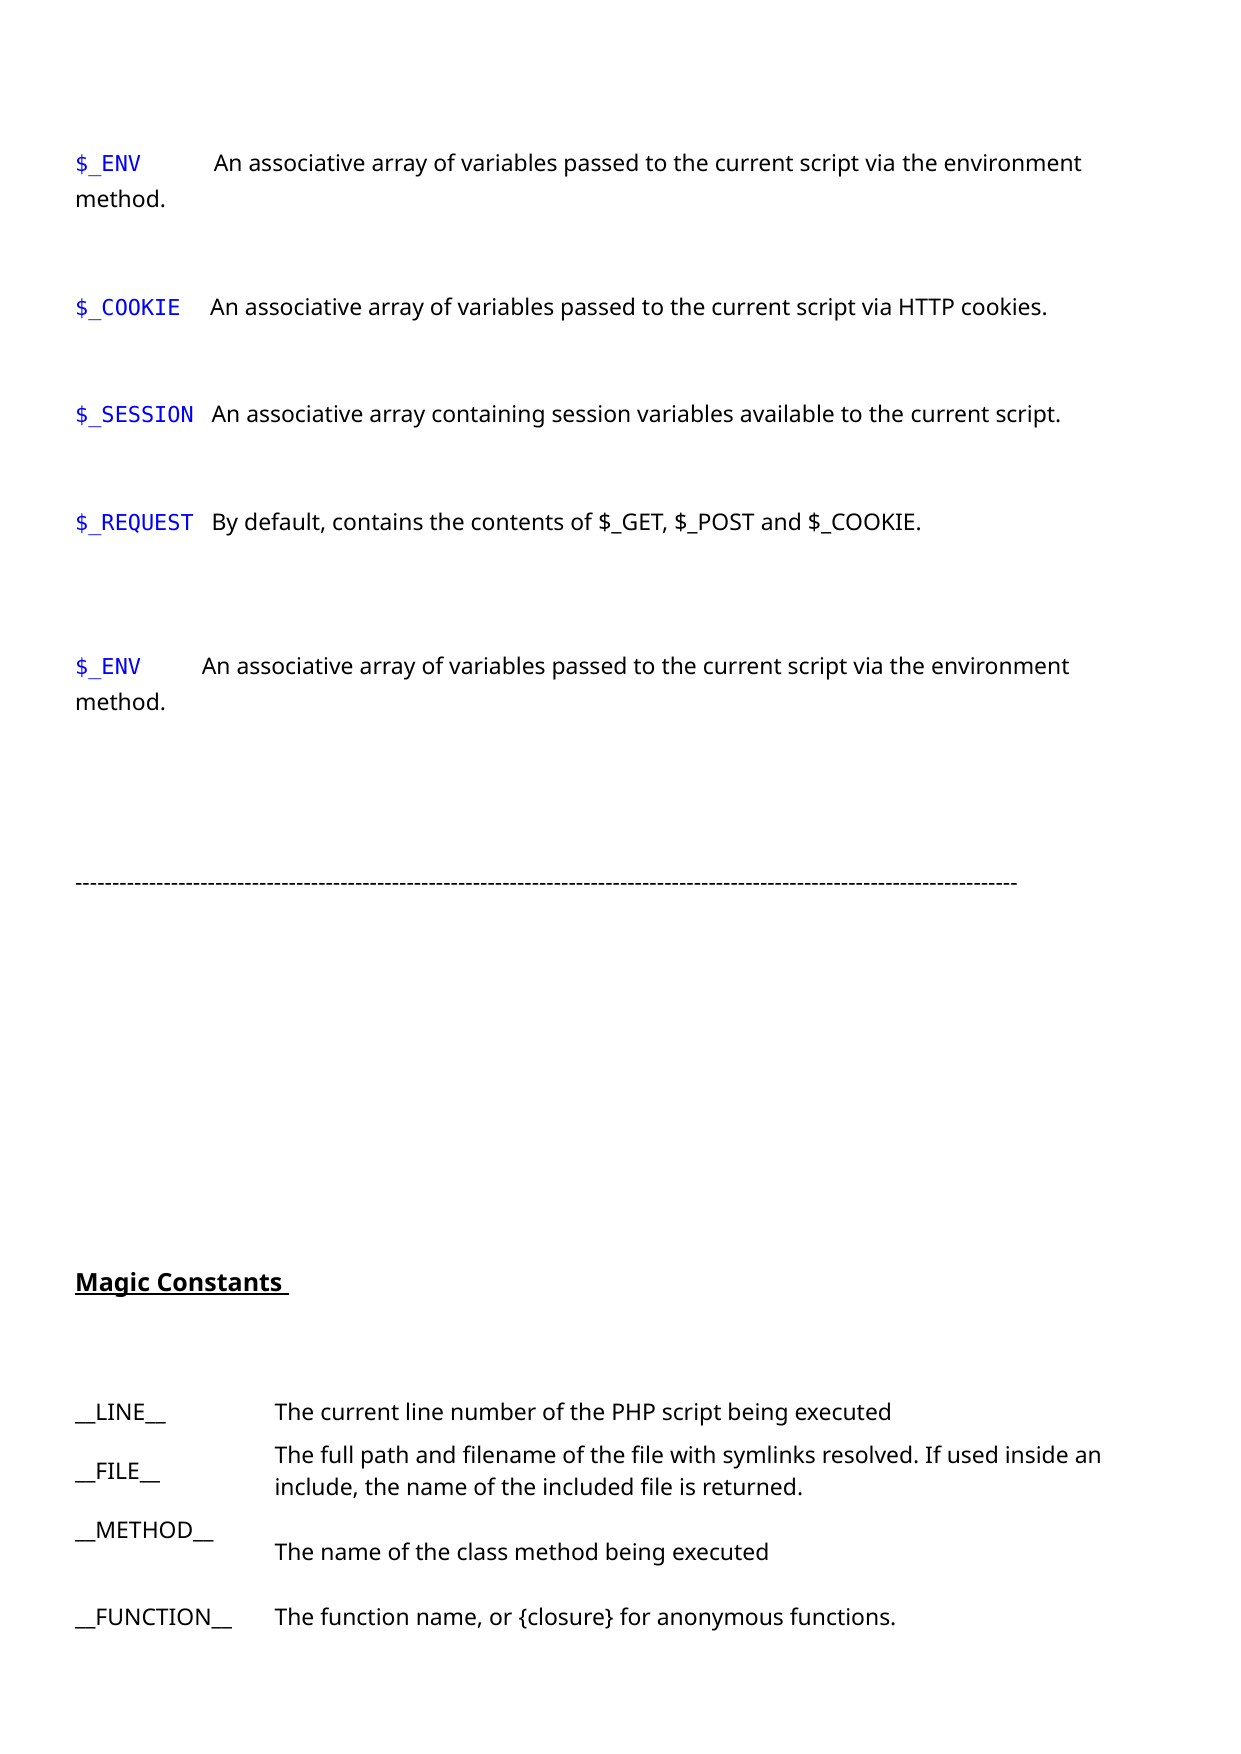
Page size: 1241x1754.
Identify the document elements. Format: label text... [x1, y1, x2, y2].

table_cell __FILE__ [75, 1433, 274, 1508]
text $_ENV An associative array of variables passed to the current script via the environment method. [75, 650, 1165, 753]
table_cell The function name, or {closure} for anonymous functions. [274, 1594, 1165, 1638]
text $_REQUEST By default, contains the contents of $_GET, $_POST and $_COOKIE. [75, 506, 1165, 573]
text -------------------------------------------------------------------------------------------------------------------------------- [75, 866, 1165, 897]
text $_ENV An associative array of variables passed to the current script via the environment method. [75, 147, 1165, 214]
table_cell __METHOD__ [75, 1508, 274, 1594]
text $_COOKIE An associative array of variables passed to the current script via HTTP cookies. [75, 291, 1165, 322]
table_cell __FUNCTION__ [75, 1594, 274, 1638]
text $_SESSION An associative array containing session variables available to the current script. [75, 398, 1165, 430]
table_header The current line number of the PHP script being executed [274, 1390, 1165, 1433]
table_cell The full path and filename of the file with symlinks resolved. If used inside an include, the name of the included file is returned. [274, 1433, 1165, 1508]
table_header __LINE__ [75, 1390, 274, 1433]
text Magic Constants [75, 1264, 1165, 1298]
table_cell The name of the class method being executed [274, 1508, 1165, 1594]
